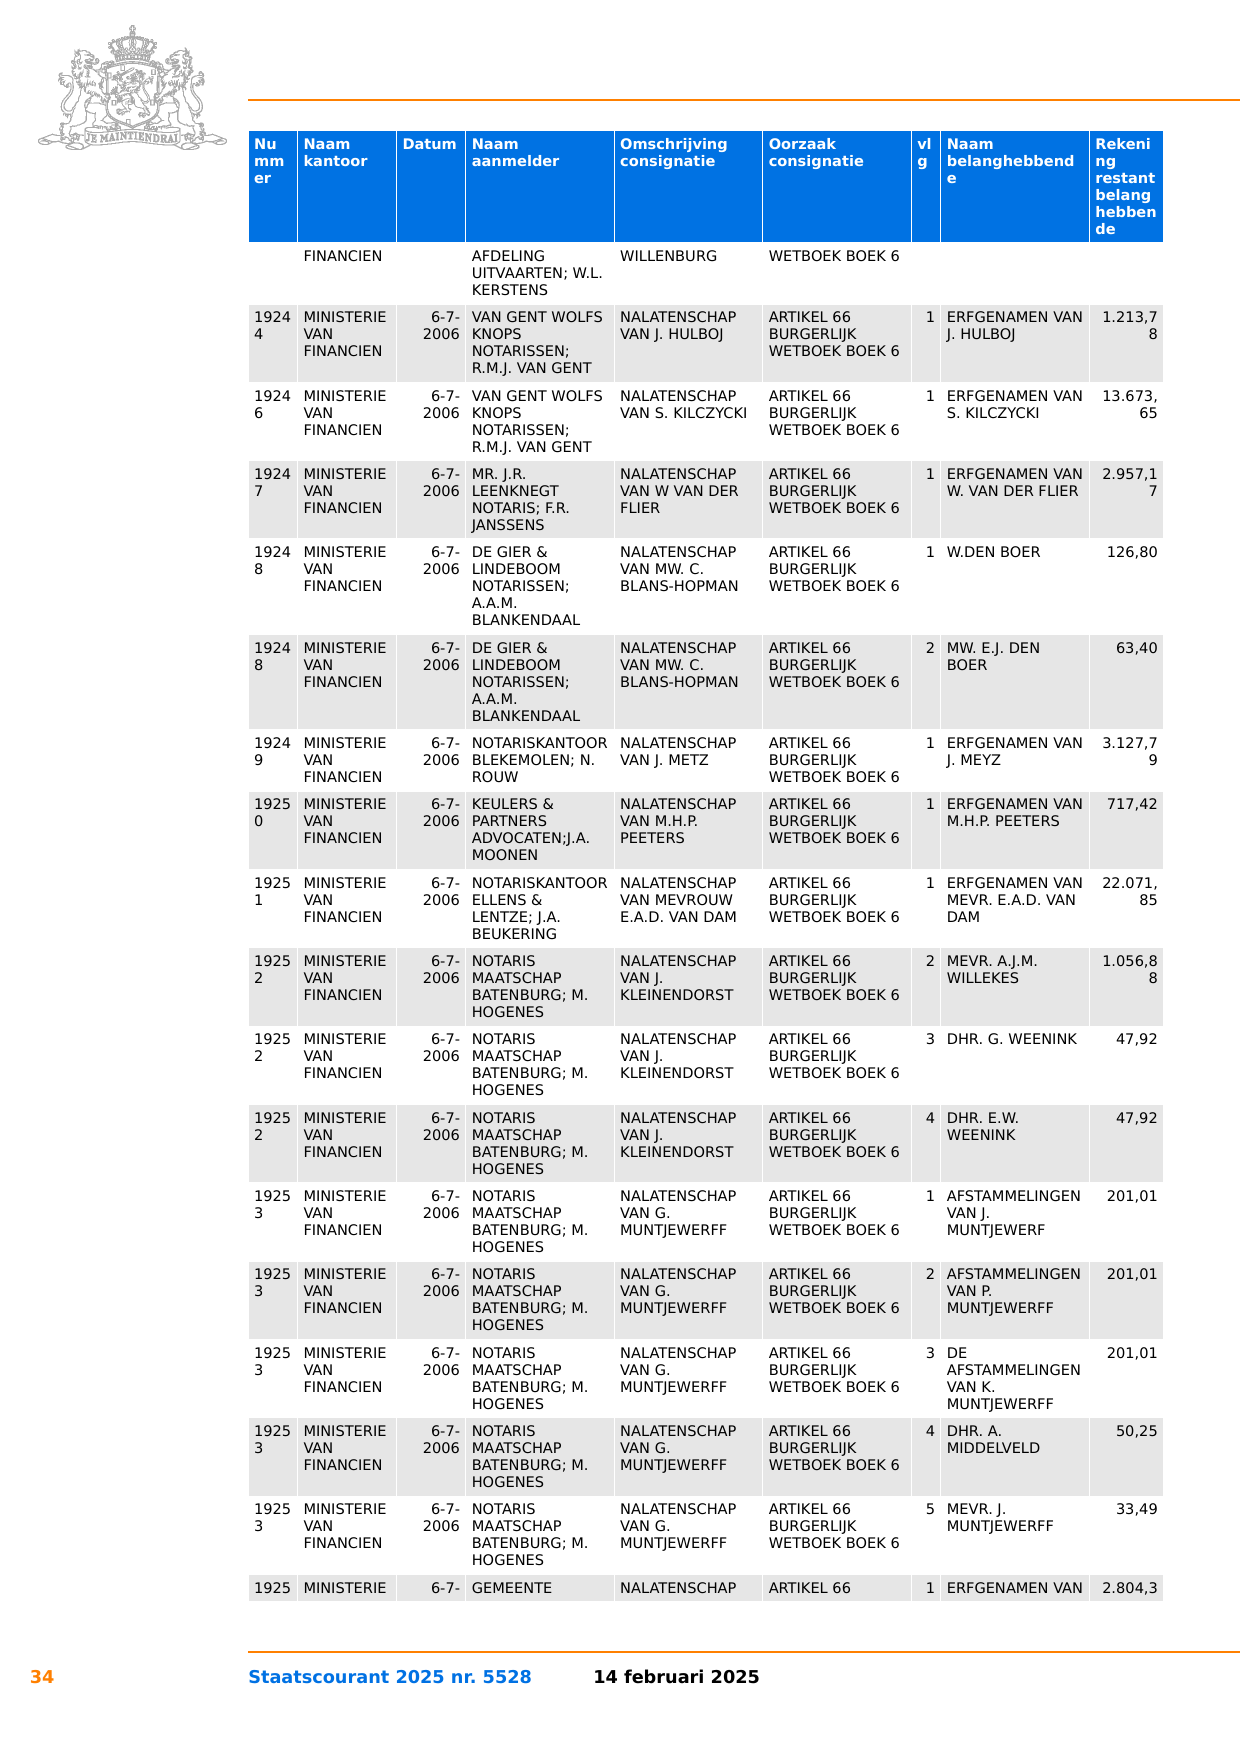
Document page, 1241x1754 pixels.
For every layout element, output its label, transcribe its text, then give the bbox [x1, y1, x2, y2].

table_cell ARTIKEL 66 BURGERLIJK WETBOEK BOEK 6 [763, 540, 911, 634]
table_cell 4 [912, 1105, 940, 1182]
table_cell NOTARIS MAATSCHAP BATENBURG; M. HOGENES [466, 1340, 614, 1417]
table_cell ARTIKEL 66 BURGERLIJK WETBOEK BOEK 6 [763, 1183, 911, 1261]
table_cell 1 [912, 870, 940, 947]
table_cell MINISTERIE VAN FINANCIEN [298, 870, 396, 947]
table_cell 3.127,79 [1090, 730, 1163, 791]
table_cell 19253 [249, 1497, 297, 1574]
table_cell 19247 [249, 461, 297, 538]
table_cell NALATENSCHAP VAN M.H.P. PEETERS [615, 792, 762, 869]
table_cell 2 [912, 1262, 940, 1339]
table_cell MINISTERIE VAN FINANCIEN [298, 1183, 396, 1261]
picture [38, 25, 227, 150]
table_cell DE GIER & LINDEBOOM NOTARISSEN; A.A.M. BLANKENDAAL [466, 540, 614, 634]
table_cell 1 [912, 1183, 940, 1261]
table_cell ERFGENAMEN VAN W. VAN DER FLIER [941, 461, 1089, 538]
table_cell DHR. G. WEENINK [941, 1027, 1089, 1104]
table_cell MINISTERIE VAN FINANCIEN [298, 1497, 396, 1574]
table_cell 50,25 [1090, 1418, 1163, 1496]
table_cell MINISTERIE VAN FINANCIEN [298, 1340, 396, 1417]
table_cell 47,92 [1090, 1027, 1163, 1104]
table_cell 6-7-2006 [397, 1027, 465, 1104]
table_cell 1 [912, 383, 940, 460]
table_cell 1 [912, 730, 940, 791]
table_cell ARTIKEL 66 BURGERLIJK WETBOEK BOEK 6 [763, 948, 911, 1026]
table_cell ERFGENAMEN VAN S. KILCZYCKI [941, 383, 1089, 460]
table_cell 1925 [249, 1575, 297, 1601]
table_cell MINISTERIE VAN FINANCIEN [298, 792, 396, 869]
table_cell NALATENSCHAP VAN MEVROUW E.A.D. VAN DAM [615, 870, 762, 947]
table_cell 1 [912, 1575, 940, 1601]
table_cell 6-7-2006 [397, 730, 465, 791]
table_cell NOTARIS MAATSCHAP BATENBURG; M. HOGENES [466, 1497, 614, 1574]
table_cell 19250 [249, 792, 297, 869]
table_cell WILLENBURG [615, 243, 762, 303]
table_cell 201,01 [1090, 1183, 1163, 1261]
table_cell MINISTERIE VAN FINANCIEN [298, 540, 396, 634]
table_cell MINISTERIE VAN FINANCIEN [298, 1027, 396, 1104]
table_cell 3 [912, 1027, 940, 1104]
table_cell [397, 243, 465, 303]
table_cell ARTIKEL 66 BURGERLIJK WETBOEK BOEK 6 [763, 1340, 911, 1417]
table_cell 6-7-2006 [397, 1183, 465, 1261]
table_cell W.DEN BOER [941, 540, 1089, 634]
table_cell NOTARIS MAATSCHAP BATENBURG; M. HOGENES [466, 1105, 614, 1182]
table_cell NALATENSCHAP VAN S. KILCZYCKI [615, 383, 762, 460]
table_header Omschrijving consignatie [615, 131, 762, 242]
table_cell 63,40 [1090, 635, 1163, 729]
table_cell 19253 [249, 1340, 297, 1417]
table_cell FINANCIEN [298, 243, 396, 303]
table_cell KEULERS & PARTNERS ADVOCATEN;J.A. MOONEN [466, 792, 614, 869]
table_cell NOTARISKANTOOR BLEKEMOLEN; N. ROUW [466, 730, 614, 791]
table_cell 6-7-2006 [397, 792, 465, 869]
table_cell 19248 [249, 635, 297, 729]
table_cell MINISTERIE VAN FINANCIEN [298, 461, 396, 538]
table_cell 1 [912, 461, 940, 538]
table_cell 201,01 [1090, 1340, 1163, 1417]
table_cell 13.673,65 [1090, 383, 1163, 460]
table_cell ERFGENAMEN VAN [941, 1575, 1089, 1601]
table_cell 6-7-2006 [397, 461, 465, 538]
table_cell ARTIKEL 66 BURGERLIJK WETBOEK BOEK 6 [763, 1027, 911, 1104]
table_cell MEVR. J. MUNTJEWERFF [941, 1497, 1089, 1574]
table_cell 3 [912, 1340, 940, 1417]
table_cell ERFGENAMEN VAN J. HULBOJ [941, 305, 1089, 382]
table_header vlg [912, 131, 940, 242]
table_cell MW. E.J. DEN BOER [941, 635, 1089, 729]
table_header Naam aanmelder [466, 131, 614, 242]
table_cell MINISTERIE VAN FINANCIEN [298, 635, 396, 729]
table_cell AFSTAMMELINGEN VAN P. MUNTJEWERFF [941, 1262, 1089, 1339]
table_cell [912, 243, 940, 303]
table_cell NALATENSCHAP VAN G. MUNTJEWERFF [615, 1262, 762, 1339]
table_header Oorzaak consignatie [763, 131, 911, 242]
table_cell 6-7-2006 [397, 1340, 465, 1417]
table_cell 1 [912, 540, 940, 634]
table_cell 6-7-2006 [397, 305, 465, 382]
table_cell 6-7-2006 [397, 635, 465, 729]
table_cell MINISTERIE VAN FINANCIEN [298, 730, 396, 791]
table_cell NOTARIS MAATSCHAP BATENBURG; M. HOGENES [466, 1183, 614, 1261]
table_cell 19253 [249, 1262, 297, 1339]
table_header Datum [397, 131, 465, 242]
table_cell VAN GENT WOLFS KNOPS NOTARISSEN; R.M.J. VAN GENT [466, 305, 614, 382]
table_cell ARTIKEL 66 BURGERLIJK WETBOEK BOEK 6 [763, 383, 911, 460]
table_cell 6-7-2006 [397, 870, 465, 947]
table_cell 4 [912, 1418, 940, 1496]
table_cell NALATENSCHAP VAN G. MUNTJEWERFF [615, 1497, 762, 1574]
table_cell 19253 [249, 1183, 297, 1261]
table_cell 126,80 [1090, 540, 1163, 634]
table_cell 6-7-2006 [397, 1105, 465, 1182]
table_cell 6-7-2006 [397, 1418, 465, 1496]
table_cell 2.957,17 [1090, 461, 1163, 538]
table_cell [941, 243, 1089, 303]
table_cell NALATENSCHAP VAN W VAN DER FLIER [615, 461, 762, 538]
table_cell NALATENSCHAP VAN G. MUNTJEWERFF [615, 1418, 762, 1496]
table_cell NALATENSCHAP VAN MW. C. BLANS-HOPMAN [615, 540, 762, 634]
table_cell NALATENSCHAP VAN J. KLEINENDORST [615, 948, 762, 1026]
table_cell 6-7-2006 [397, 1497, 465, 1574]
table_cell ARTIKEL 66 BURGERLIJK WETBOEK BOEK 6 [763, 730, 911, 791]
table_cell ARTIKEL 66 BURGERLIJK WETBOEK BOEK 6 [763, 461, 911, 538]
table_cell 19252 [249, 1105, 297, 1182]
table_cell NALATENSCHAP VAN J. KLEINENDORST [615, 1027, 762, 1104]
table_cell NALATENSCHAP VAN J. HULBOJ [615, 305, 762, 382]
table_cell ARTIKEL 66 BURGERLIJK WETBOEK BOEK 6 [763, 1105, 911, 1182]
table_cell 2.804,3 [1090, 1575, 1163, 1601]
table_cell NOTARIS MAATSCHAP BATENBURG; M. HOGENES [466, 1027, 614, 1104]
table_cell 1 [912, 305, 940, 382]
table_cell VAN GENT WOLFS KNOPS NOTARISSEN; R.M.J. VAN GENT [466, 383, 614, 460]
table_cell 19244 [249, 305, 297, 382]
table_cell MR. J.R. LEENKNEGT NOTARIS; F.R. JANSSENS [466, 461, 614, 538]
table_cell NALATENSCHAP VAN J. KLEINENDORST [615, 1105, 762, 1182]
table_cell 2 [912, 948, 940, 1026]
table_cell MEVR. A.J.M. WILLEKES [941, 948, 1089, 1026]
table_cell NALATENSCHAP VAN G. MUNTJEWERFF [615, 1183, 762, 1261]
table_cell 19252 [249, 948, 297, 1026]
table_cell 19249 [249, 730, 297, 791]
table_cell DHR. E.W. WEENINK [941, 1105, 1089, 1182]
table_cell 201,01 [1090, 1262, 1163, 1339]
table_cell DE AFSTAMMELINGEN VAN K. MUNTJEWERFF [941, 1340, 1089, 1417]
table_header Naam kantoor [298, 131, 396, 242]
table_cell DE GIER & LINDEBOOM NOTARISSEN; A.A.M. BLANKENDAAL [466, 635, 614, 729]
table_header Nummer [249, 131, 297, 242]
table_cell DHR. A. MIDDELVELD [941, 1418, 1089, 1496]
table_cell ARTIKEL 66 BURGERLIJK WETBOEK BOEK 6 [763, 1262, 911, 1339]
table_cell WETBOEK BOEK 6 [763, 243, 911, 303]
table_cell 6-7- [397, 1575, 465, 1601]
table_cell NALATENSCHAP VAN G. MUNTJEWERFF [615, 1340, 762, 1417]
table_cell 2 [912, 635, 940, 729]
table_cell 717,42 [1090, 792, 1163, 869]
table_cell AFSTAMMELINGEN VAN J. MUNTJEWERF [941, 1183, 1089, 1261]
table_cell ARTIKEL 66 [763, 1575, 911, 1601]
table_cell MINISTERIE VAN FINANCIEN [298, 383, 396, 460]
table_cell NALATENSCHAP VAN MW. C. BLANS-HOPMAN [615, 635, 762, 729]
table_cell 6-7-2006 [397, 948, 465, 1026]
table_cell 47,92 [1090, 1105, 1163, 1182]
table_cell ERFGENAMEN VAN M.H.P. PEETERS [941, 792, 1089, 869]
table_cell ARTIKEL 66 BURGERLIJK WETBOEK BOEK 6 [763, 1418, 911, 1496]
table_cell 22.071,85 [1090, 870, 1163, 947]
table_header Rekening restant belanghebbende [1090, 131, 1163, 242]
table_cell NOTARIS MAATSCHAP BATENBURG; M. HOGENES [466, 1262, 614, 1339]
table_cell ARTIKEL 66 BURGERLIJK WETBOEK BOEK 6 [763, 870, 911, 947]
table_cell [249, 243, 297, 303]
table_cell ARTIKEL 66 BURGERLIJK WETBOEK BOEK 6 [763, 305, 911, 382]
table_cell MINISTERIE VAN FINANCIEN [298, 305, 396, 382]
table_cell [1090, 243, 1163, 303]
table_cell 33,49 [1090, 1497, 1163, 1574]
table_cell 6-7-2006 [397, 383, 465, 460]
table_cell AFDELING UITVAARTEN; W.L. KERSTENS [466, 243, 614, 303]
table_cell ERFGENAMEN VAN MEVR. E.A.D. VAN DAM [941, 870, 1089, 947]
table_cell 19251 [249, 870, 297, 947]
table_cell ARTIKEL 66 BURGERLIJK WETBOEK BOEK 6 [763, 635, 911, 729]
table_cell NALATENSCHAP [615, 1575, 762, 1601]
table_cell NOTARIS MAATSCHAP BATENBURG; M. HOGENES [466, 948, 614, 1026]
table_cell 5 [912, 1497, 940, 1574]
table_cell MINISTERIE VAN FINANCIEN [298, 1418, 396, 1496]
table_cell 19252 [249, 1027, 297, 1104]
table_cell MINISTERIE [298, 1575, 396, 1601]
table_cell MINISTERIE VAN FINANCIEN [298, 948, 396, 1026]
table_cell GEMEENTE [466, 1575, 614, 1601]
table_cell ARTIKEL 66 BURGERLIJK WETBOEK BOEK 6 [763, 792, 911, 869]
table_cell MINISTERIE VAN FINANCIEN [298, 1262, 396, 1339]
table_cell ERFGENAMEN VAN J. MEYZ [941, 730, 1089, 791]
table_cell MINISTERIE VAN FINANCIEN [298, 1105, 396, 1182]
table_cell NOTARIS MAATSCHAP BATENBURG; M. HOGENES [466, 1418, 614, 1496]
table_cell 1.213,78 [1090, 305, 1163, 382]
table_cell 6-7-2006 [397, 540, 465, 634]
table_header Naam belanghebbende [941, 131, 1089, 242]
table_cell 19248 [249, 540, 297, 634]
table_cell 1 [912, 792, 940, 869]
table_cell ARTIKEL 66 BURGERLIJK WETBOEK BOEK 6 [763, 1497, 911, 1574]
table_cell 19253 [249, 1418, 297, 1496]
table_cell NALATENSCHAP VAN J. METZ [615, 730, 762, 791]
table_cell 6-7-2006 [397, 1262, 465, 1339]
table_cell 19246 [249, 383, 297, 460]
table_cell NOTARISKANTOOR ELLENS & LENTZE; J.A. BEUKERING [466, 870, 614, 947]
table_cell 1.056,88 [1090, 948, 1163, 1026]
